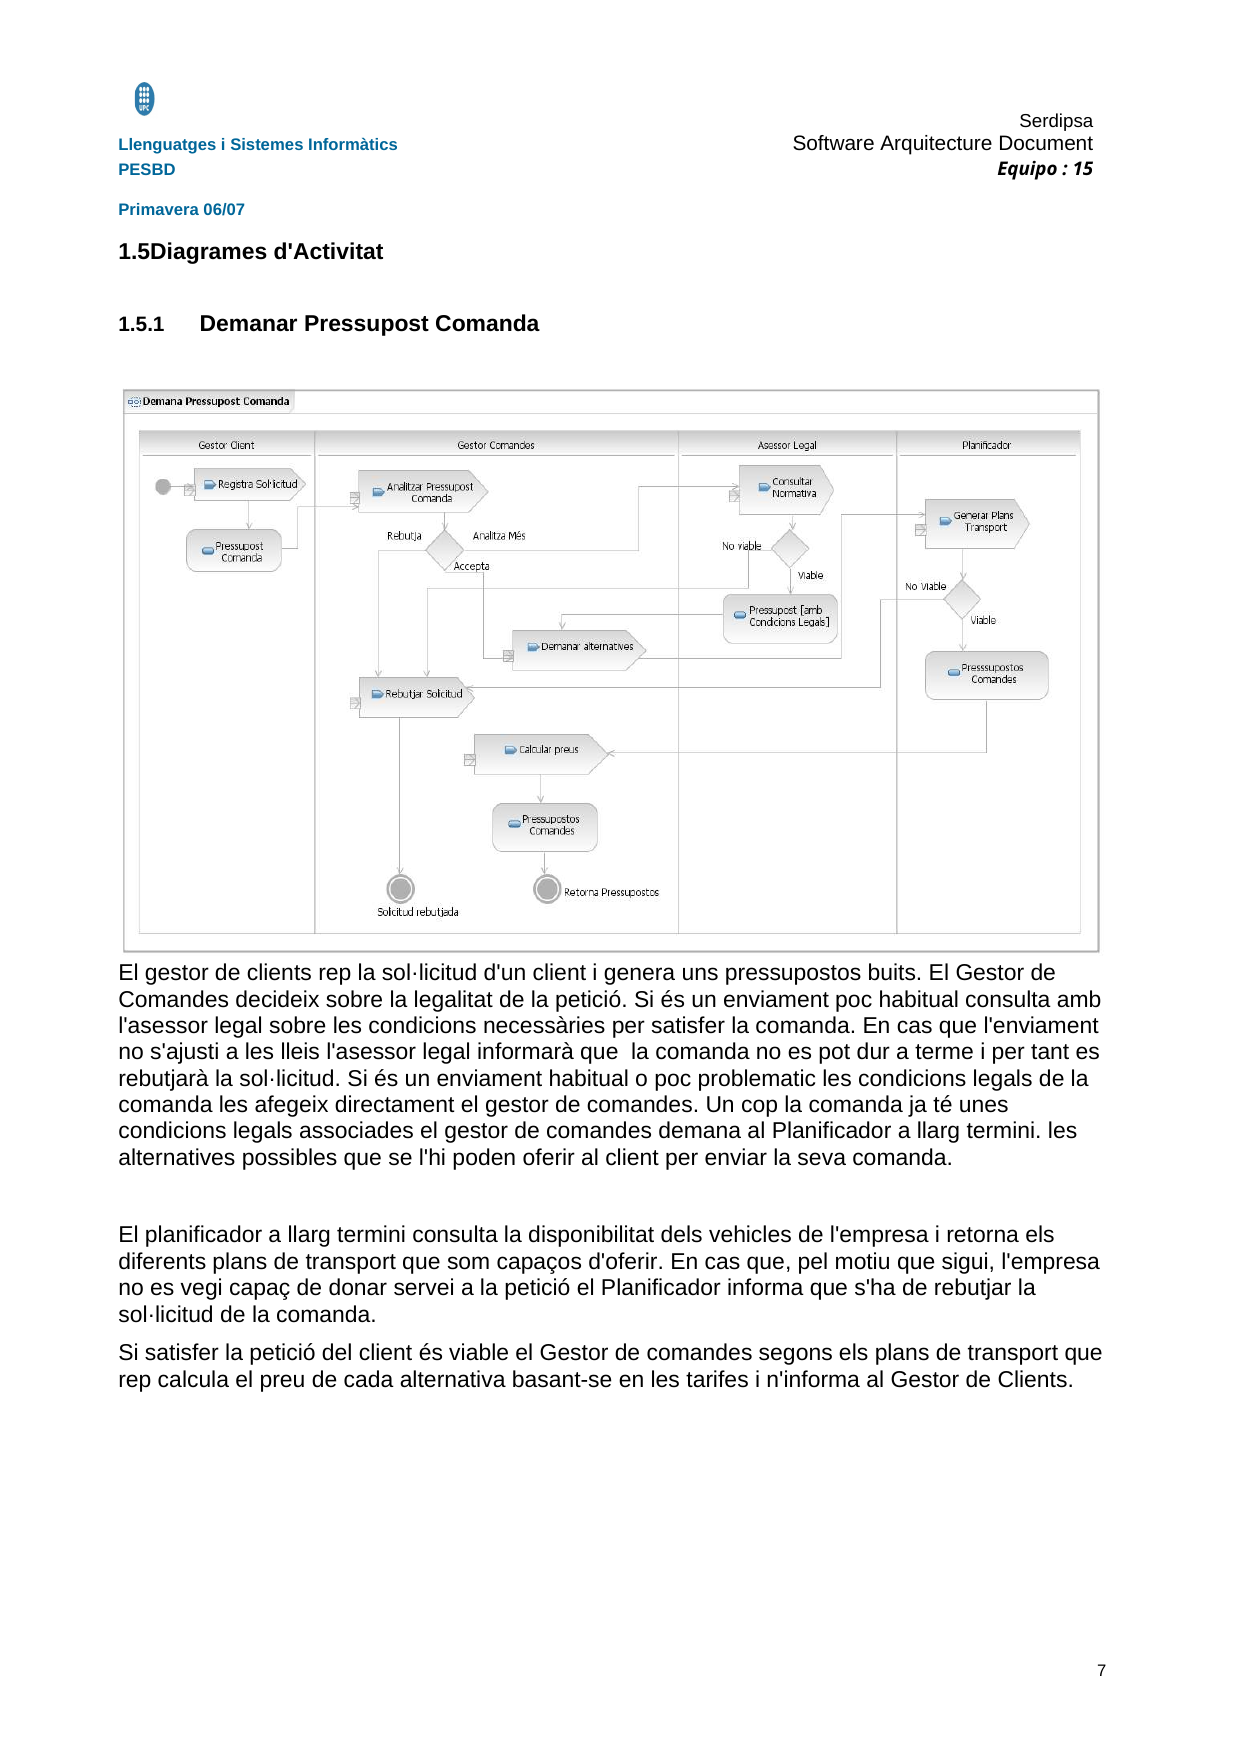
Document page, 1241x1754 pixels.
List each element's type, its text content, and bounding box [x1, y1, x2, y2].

picture [115, 381, 1109, 960]
text El planificador a llarg termini consulta la disponibilitat dels vehicles de l'empresa i retorna els diferents plans de transport que som capaços d'oferir. En cas que, pel motiu que sigui, l'empresa no es vegi capaç de donar servei a la petició el Planificador informa que s'ha de rebutjar la sol·licitud de la comanda. [118, 1221, 1106, 1327]
subtitle Diagrames d'Activitat [118, 238, 1106, 264]
text Si satisfer la petició del client és viable el Gestor de comandes segons els plans de transport que rep calcula el preu de cada alternativa basant-se en les tarifes i n'informa al Gestor de Clients. [118, 1339, 1106, 1392]
text El gestor de clients rep la sol·licitud d'un client i genera uns pressupostos buits. El Gestor de Comandes decideix sobre la legalitat de la petició. Si és un enviament poc habitual consulta amb l'asessor legal sobre les condicions necessàries per satisfer la comanda. En cas que l'enviament no s'ajusti a les lleis l'asessor legal informarà que la comanda no es pot dur a terme i per tant es rebutjarà la sol·licitud. Si és un enviament habitual o poc problematic les condicions legals de la comanda les afegeix directament el gestor de comandes. Un cop la comanda ja té unes condicions legals associades el gestor de comandes demana al Planificador a llarg termini. les alternatives possibles que se l'hi poden oferir al client per enviar la seva comanda. [118, 960, 1106, 1170]
subtitle Demanar Pressupost Comanda [118, 310, 1106, 336]
